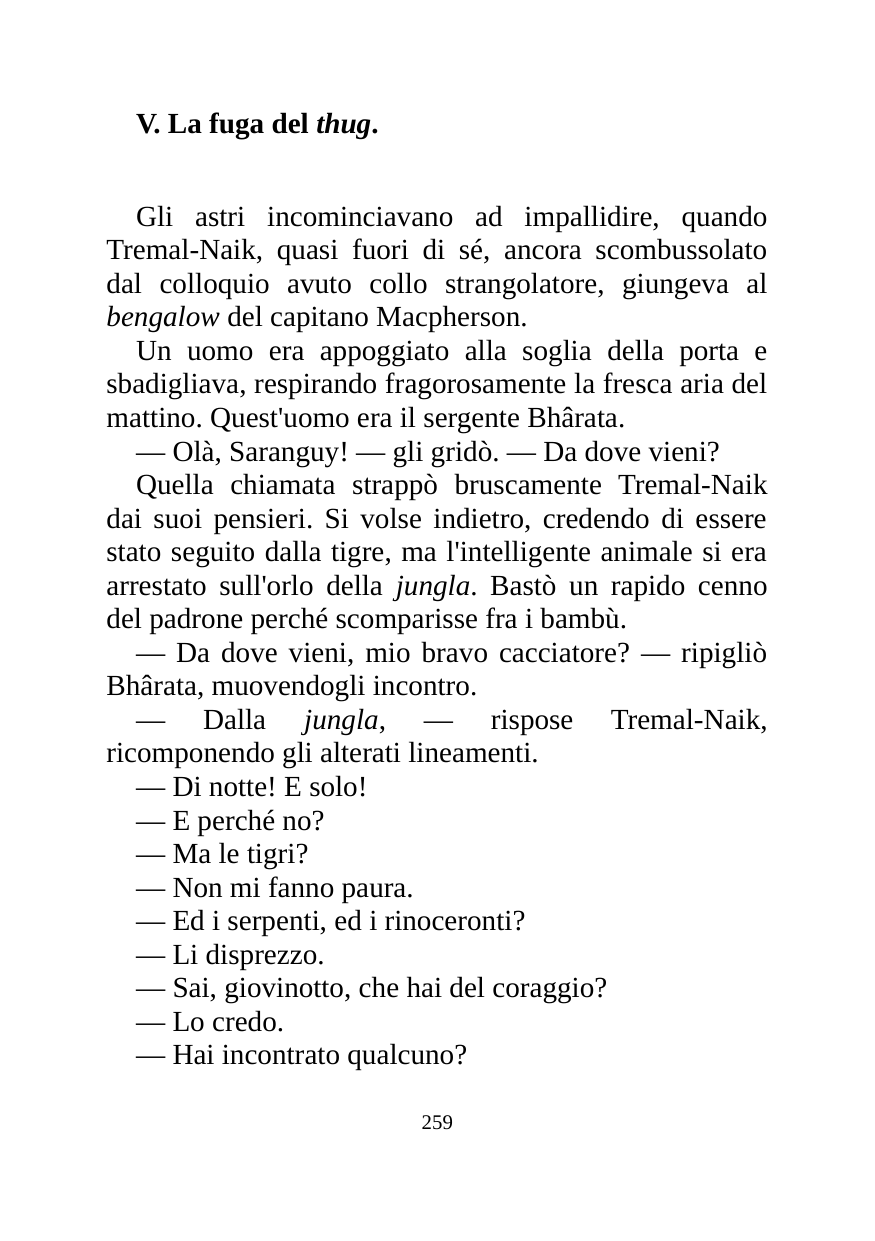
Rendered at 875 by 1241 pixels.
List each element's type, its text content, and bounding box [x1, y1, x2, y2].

text — Da dove vieni, mio bravo cacciatore? — ripigliò Bhârata, muovendogli incontro. [106, 635, 768, 702]
text — Lo credo. [106, 1004, 768, 1037]
text — Dalla jungla, — rispose Tremal-Naik, ricomponendo gli alterati lineamenti. [106, 702, 768, 769]
text — Di notte! E solo! [106, 769, 768, 803]
text Un uomo era appoggiato alla soglia della porta e sbadigliava, respirando fragorosamente la fresca aria del mattino. Quest'uomo era il sergente Bhârata. [106, 333, 768, 434]
text — Ed i serpenti, ed i rinoceronti? [106, 903, 768, 937]
text — Hai incontrato qualcuno? [106, 1037, 768, 1071]
text — Sai, giovinotto, che hai del coraggio? [106, 970, 768, 1004]
text — Olà, Saranguy! — gli gridò. — Da dove vieni? [106, 434, 768, 467]
text Quella chiamata strappò bruscamente Tremal-Naik dai suoi pensieri. Si volse indietro, credendo di essere stato seguito dalla tigre, ma l'intelligente animale si era arrestato sull'orlo della jungla. Bastò un rapido cenno del padrone perché scomparisse fra i bambù. [106, 467, 768, 635]
subtitle V. La fuga del thug. [106, 106, 768, 140]
text — Li disprezzo. [106, 937, 768, 970]
text — Ma le tigri? [106, 836, 768, 870]
text — Non mi fanno paura. [106, 870, 768, 903]
text — E perché no? [106, 803, 768, 836]
text Gli astri incominciavano ad impallidire, quando Tremal-Naik, quasi fuori di sé, ancora scombussolato dal colloquio avuto collo strangolatore, giungeva al bengalow del capitano Macpherson. [106, 199, 768, 333]
